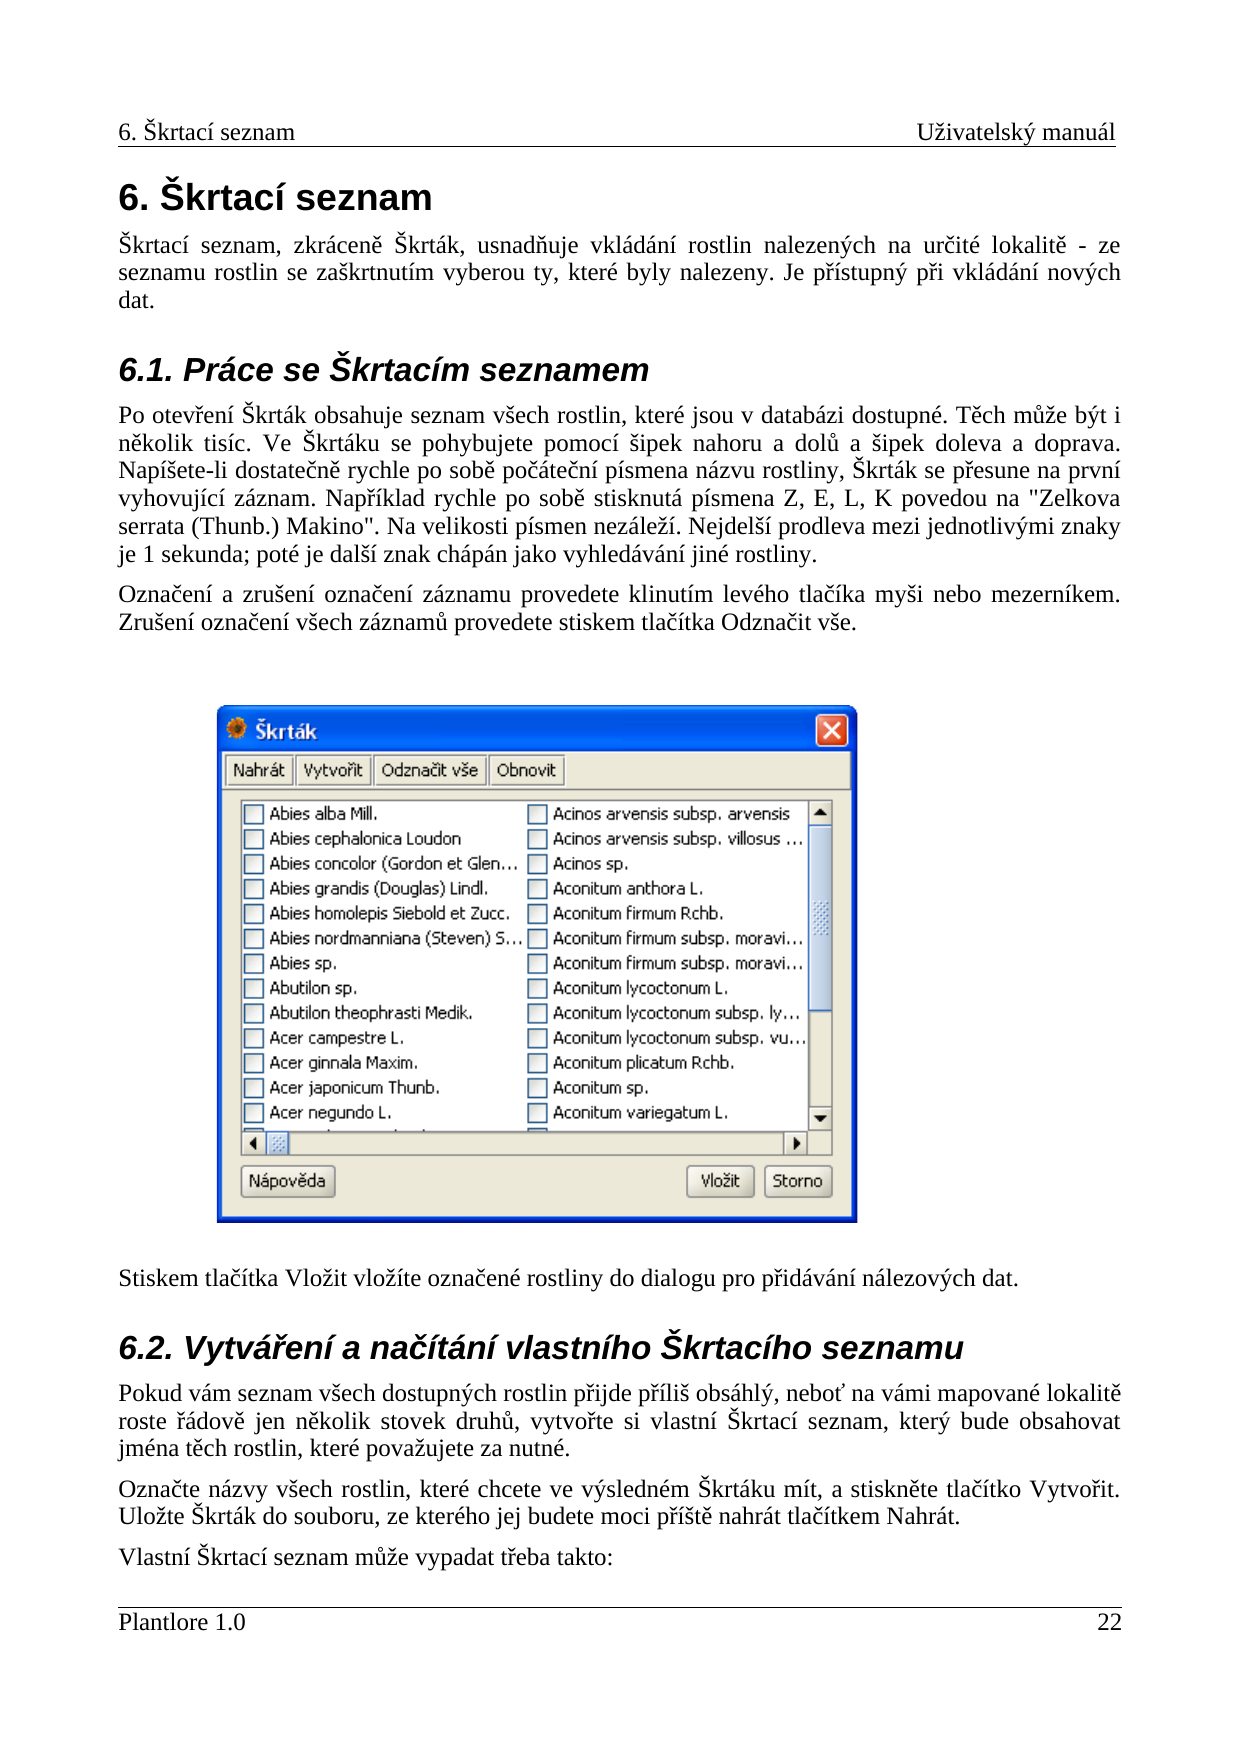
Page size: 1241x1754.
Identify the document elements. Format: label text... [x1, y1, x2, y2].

text Po otevření Škrták obsahuje seznam všech rostlin, které jsou v databázi dostupné. Těch může být i několik tisíc. Ve Škrtáku se pohybujete pomocí šipek nahoru a dolů a šipek doleva a doprava. Napíšete-li dostatečně rychle po sobě počáteční písmena názvu rostliny, Škrták se přesune na první vyhovující záznam. Například rychle po sobě stisknutá písmena Z, E, L, K povedou na "Zelkova serrata (Thunb.) Makino". Na velikosti písmen nezáleží. Nejdelší prodleva mezi jednotlivými znaky je 1 sekunda; poté je další znak chápán jako vyhledávání jiné rostliny. [118, 401, 1122, 567]
subtitle 6.1. Práce se Škrtacím seznamem [118, 351, 1122, 389]
subtitle 6.2. Vytváření a načítání vlastního Škrtacího seznamu [118, 1329, 1122, 1367]
text Pokud vám seznam všech dostupných rostlin přijde příliš obsáhlý, neboť na vámi mapované lokalitě roste řádově jen několik stovek druhů, vytvořte si vlastní Škrtací seznam, který bude obsahovat jména těch rostlin, které považujete za nutné. [118, 1379, 1122, 1462]
text Označte názvy všech rostlin, které chcete ve výsledném Škrtáku mít, a stiskněte tlačítko Vytvořit. Uložte Škrták do souboru, ze kterého jej budete moci příště nahrát tlačítkem Nahrát. [118, 1475, 1122, 1530]
picture [216, 705, 858, 1223]
text Škrtací seznam, zkráceně Škrták, usnadňuje vkládání rostlin nalezených na určité lokalitě - ze seznamu rostlin se zaškrtnutím vyberou ty, které byly nalezeny. Je přístupný při vkládání nových dat. [118, 231, 1122, 314]
subtitle 6. Škrtací seznam [118, 176, 1122, 218]
text Označení a zrušení označení záznamu provedete klinutím levého tlačíka myši nebo mezerníkem. Zrušení označení všech záznamů provedete stiskem tlačítka Odznačit vše. [118, 580, 1122, 635]
text Vlastní Škrtací seznam může vypadat třeba takto: [118, 1543, 1122, 1570]
text Stiskem tlačítka Vložit vložíte označené rostliny do dialogu pro přidávání nálezových dat. [118, 1264, 1122, 1292]
